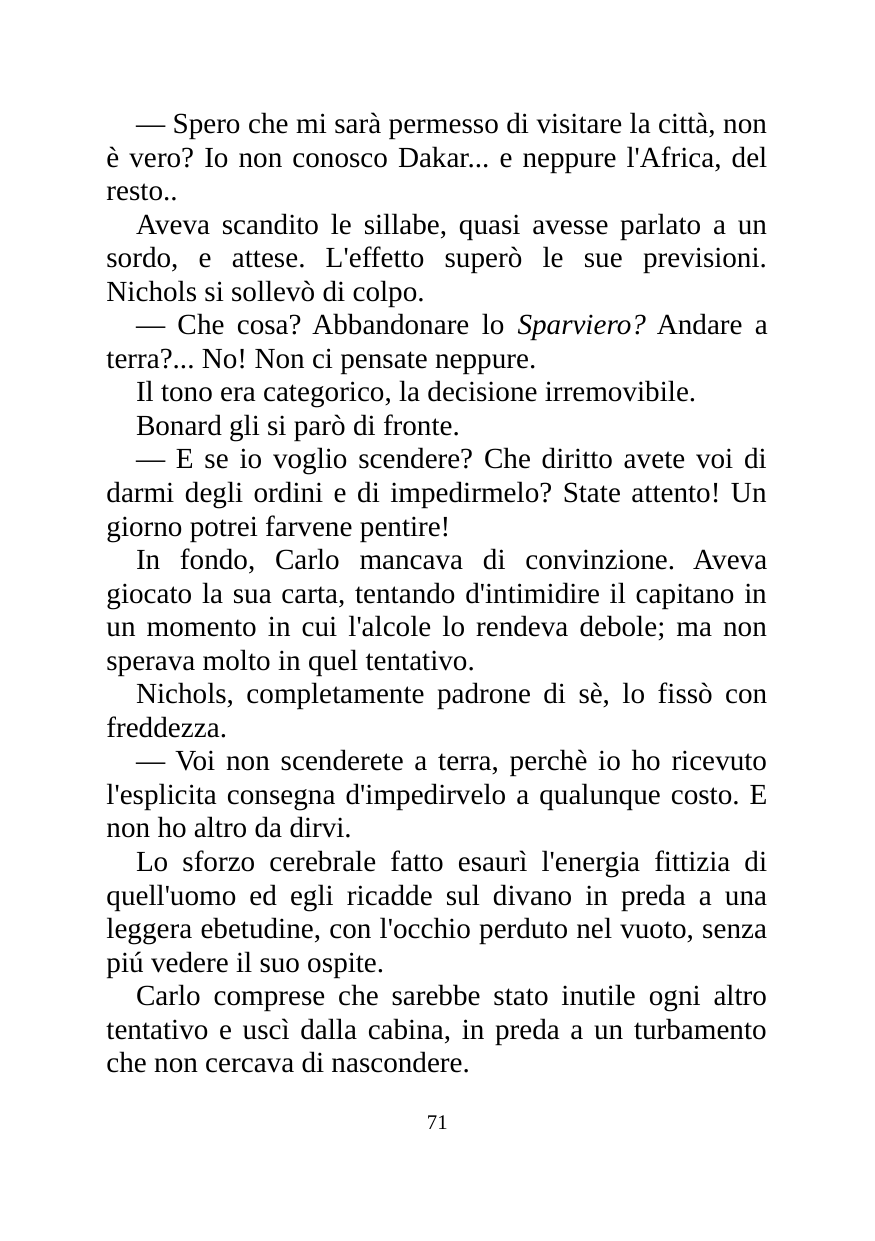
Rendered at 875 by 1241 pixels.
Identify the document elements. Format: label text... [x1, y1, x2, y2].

text Aveva scandito le sillabe, quasi avesse parlato a un sordo, e attese. L'effetto superò le sue previsioni. Nichols si sollevò di colpo. [106, 207, 768, 307]
text Bonard gli si parò di fronte. [106, 408, 768, 442]
text — Voi non scenderete a terra, perchè io ho ricevuto l'esplicita consegna d'impedirvelo a qualunque costo. E non ho altro da dirvi. [106, 743, 768, 844]
text — Spero che mi sarà permesso di visitare la città, non è vero? Io non conosco Dakar... e neppure l'Africa, del resto.. [106, 106, 768, 207]
text — Che cosa? Abbandonare lo Sparviero? Andare a terra?... No! Non ci pensate neppure. [106, 307, 768, 374]
text — E se io voglio scendere? Che diritto avete voi di darmi degli ordini e di impedirmelo? State attento! Un giorno potrei farvene pentire! [106, 442, 768, 542]
text Carlo comprese che sarebbe stato inutile ogni altro tentativo e uscì dalla cabina, in preda a un turbamento che non cercava di nascondere. [106, 978, 768, 1079]
text Lo sforzo cerebrale fatto esaurì l'energia fittizia di quell'uomo ed egli ricadde sul divano in preda a una leggera ebetudine, con l'occhio perduto nel vuoto, senza piú vedere il suo ospite. [106, 844, 768, 978]
text Nichols, completamente padrone di sè, lo fissò con freddezza. [106, 676, 768, 743]
text In fondo, Carlo mancava di convinzione. Aveva giocato la sua carta, tentando d'intimidire il capitano in un momento in cui l'alcole lo rendeva debole; ma non sperava molto in quel tentativo. [106, 542, 768, 676]
text Il tono era categorico, la decisione irremovibile. [106, 374, 768, 408]
